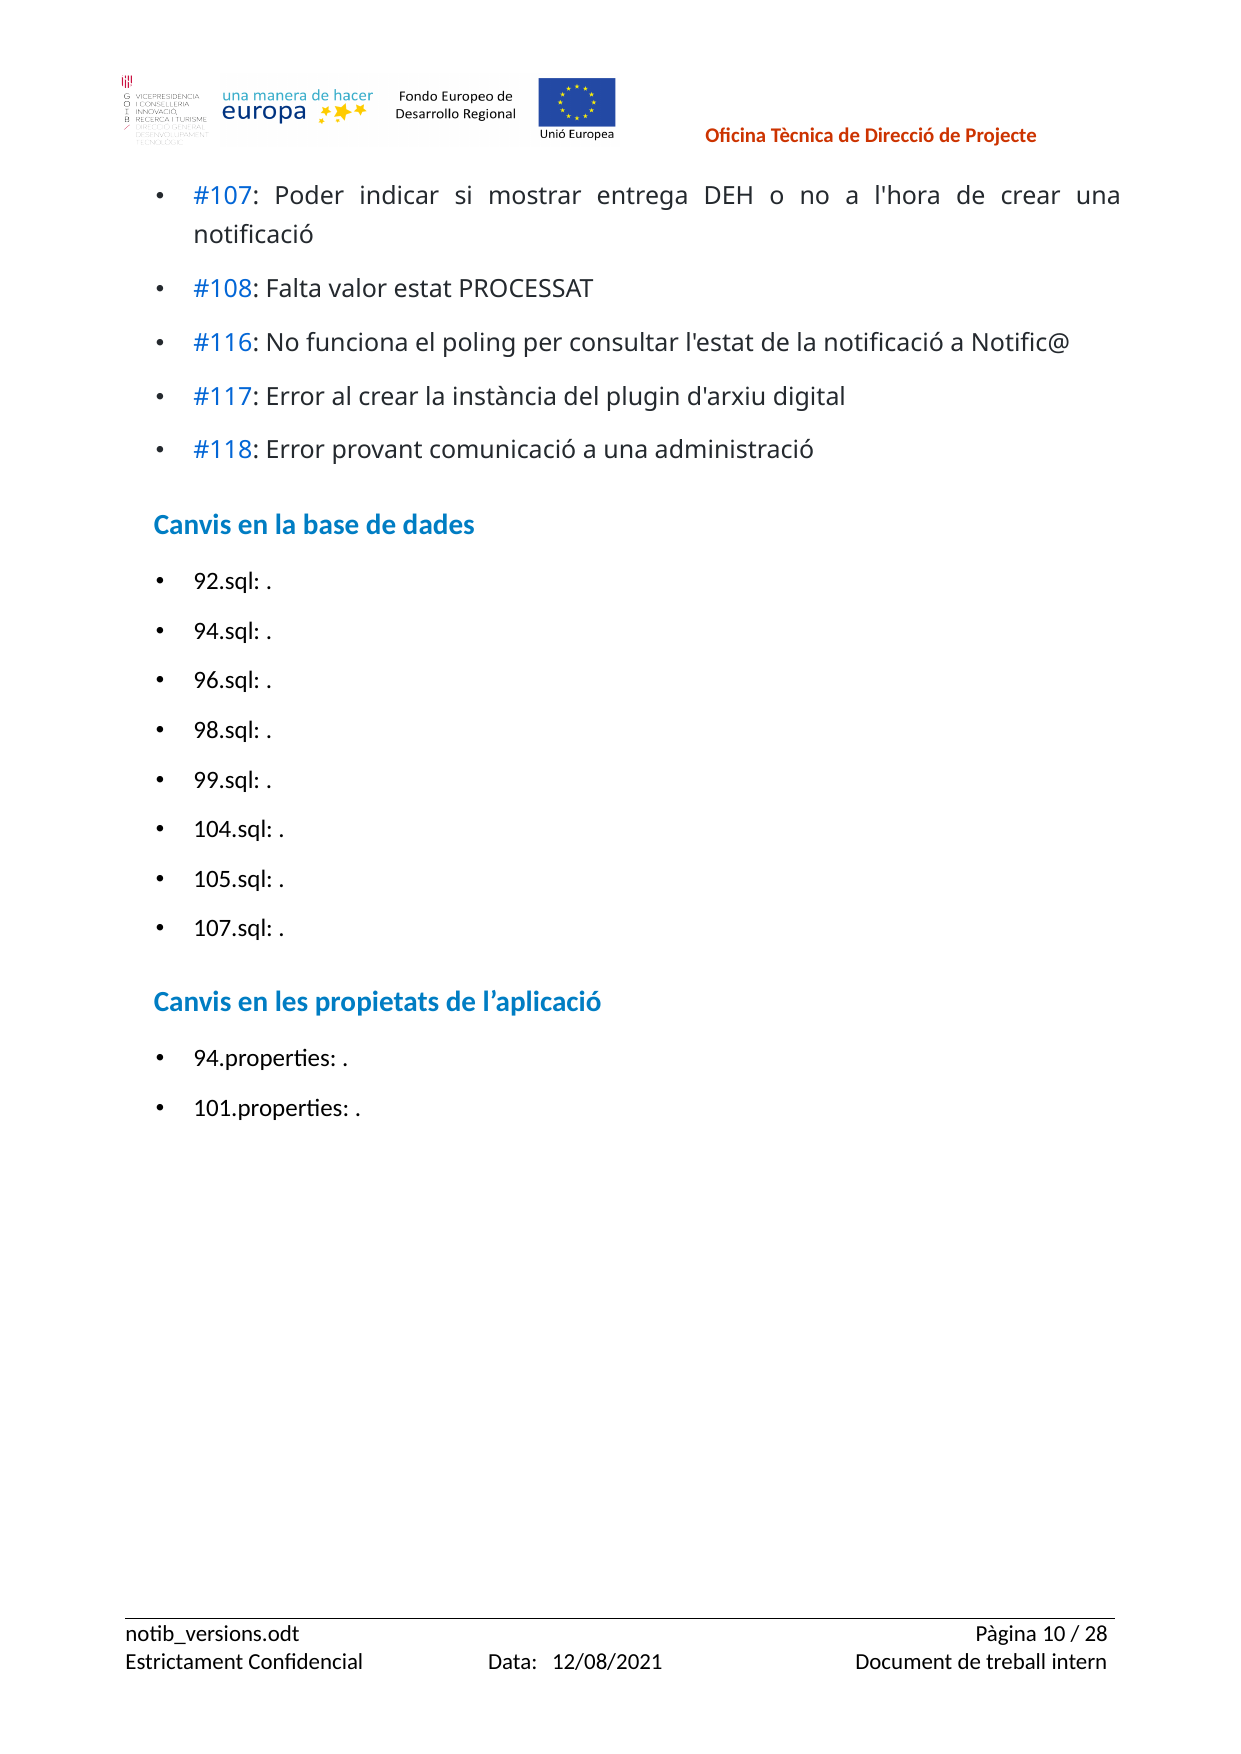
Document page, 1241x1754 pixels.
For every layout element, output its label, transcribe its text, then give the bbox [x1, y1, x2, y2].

list 104.sql: . [156, 813, 1122, 844]
list 107.sql: . [156, 913, 1122, 943]
list #108: Falta valor estat PROCESSAT [156, 271, 1122, 305]
list 105.sql: . [156, 863, 1122, 893]
subtitle Canvis en les propietats de l’aplicació [153, 983, 1122, 1018]
list 94.sql: . [156, 615, 1122, 646]
list 99.sql: . [156, 764, 1122, 794]
list #107: Poder indicar si mostrar entrega DEH o no a l'hora de crear una notificació [156, 178, 1122, 251]
picture [118, 73, 213, 147]
list #117: Error al crear la instància del plugin d'arxiu digital [156, 378, 1122, 412]
list 92.sql: . [156, 566, 1122, 596]
subtitle Canvis en la base de dades [153, 506, 1122, 542]
list #118: Error provant comunicació a una administració [156, 432, 1122, 466]
list 96.sql: . [156, 665, 1122, 695]
list #116: No funciona el poling per consultar l'estat de la notificació a Notific@ [156, 324, 1122, 358]
list 98.sql: . [156, 714, 1122, 745]
list 94.properties: . [156, 1042, 1122, 1073]
list 101.properties: . [156, 1092, 1122, 1122]
picture [219, 73, 621, 147]
